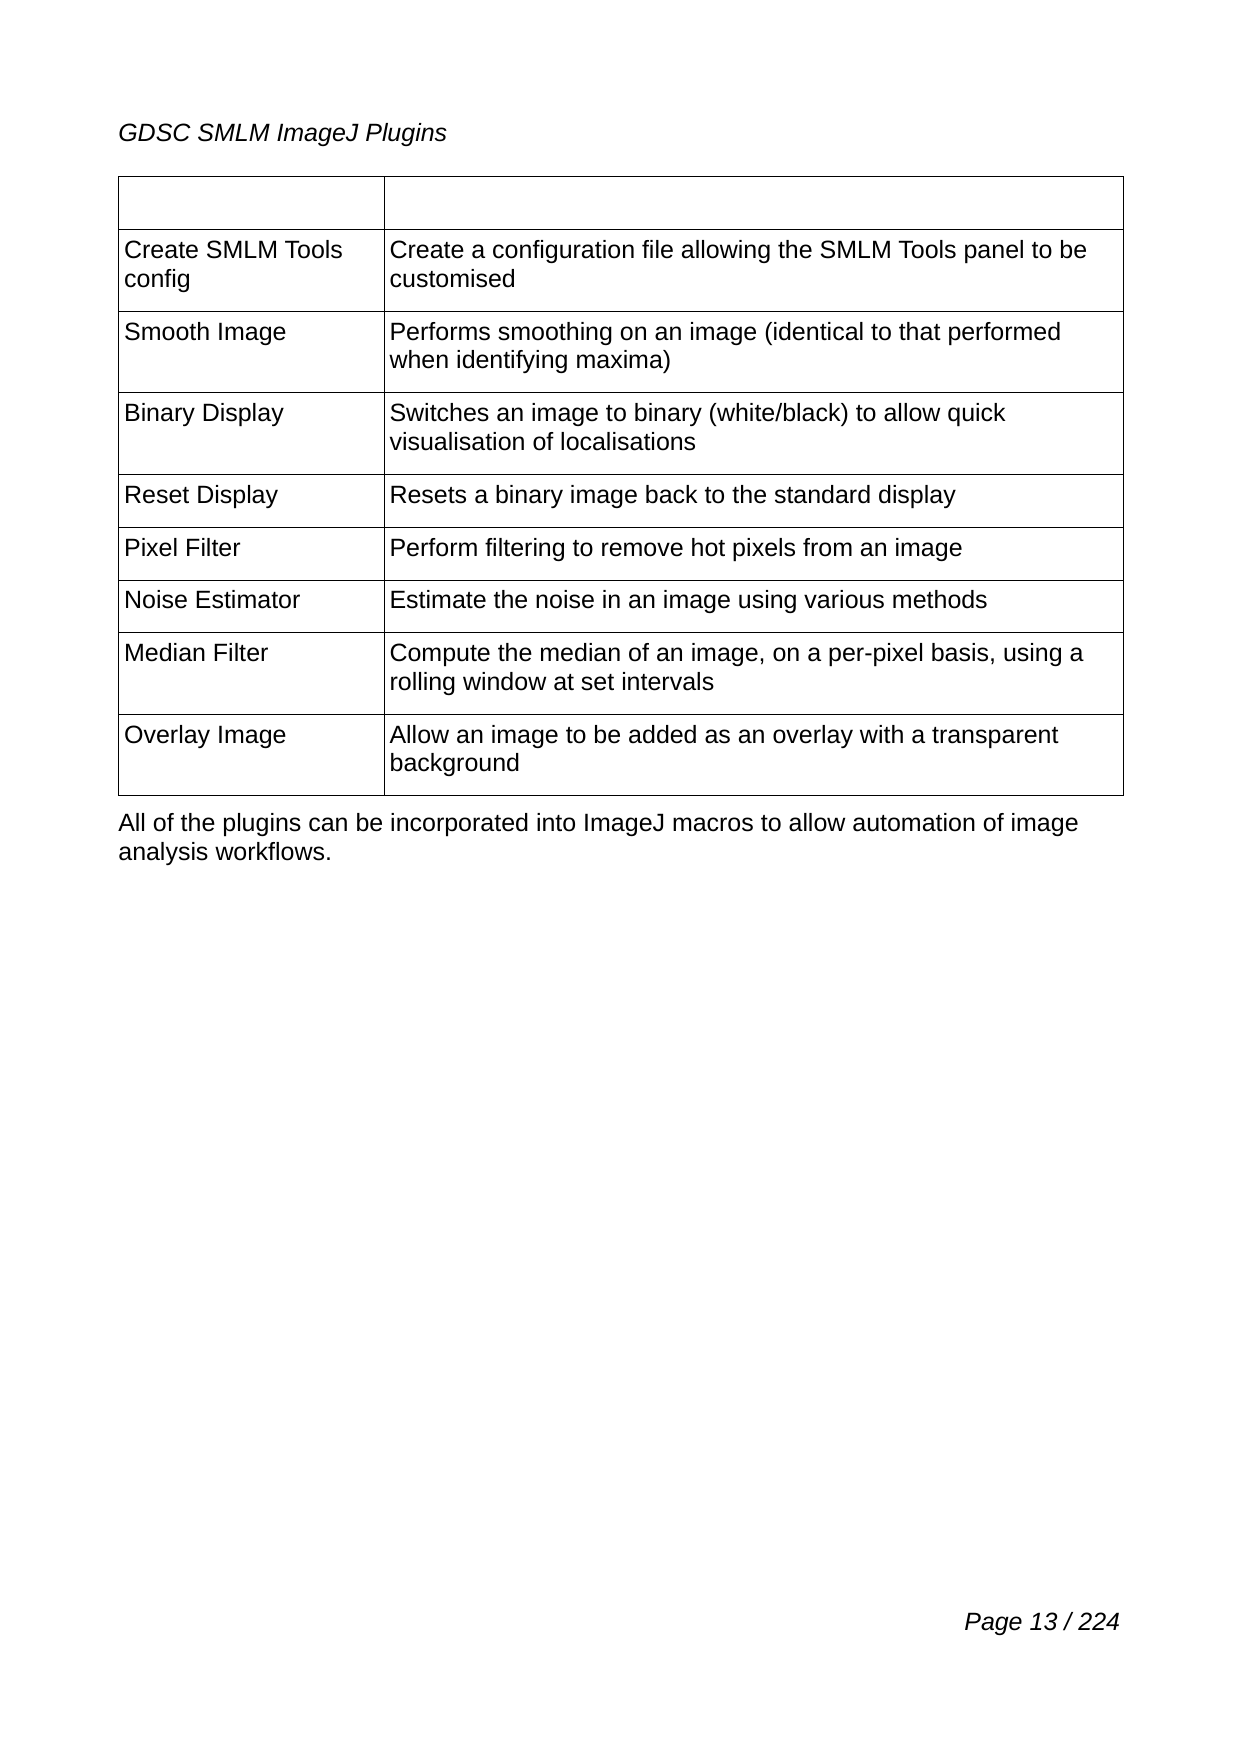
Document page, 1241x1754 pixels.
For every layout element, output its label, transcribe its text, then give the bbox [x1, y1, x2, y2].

table_cell Switches an image to binary (white/black) to allow quick visualisation of localisations [385, 393, 1123, 474]
table_cell Create a configuration file allowing the SMLM Tools panel to be customised [385, 230, 1123, 311]
table_cell Smooth Image [119, 312, 384, 392]
table_cell Binary Display [119, 393, 384, 474]
table_cell Resets a binary image back to the standard display [385, 475, 1123, 527]
table_cell Perform filtering to remove hot pixels from an image [385, 528, 1123, 579]
table_cell Create SMLM Tools config [119, 230, 384, 311]
table_cell Median Filter [119, 633, 384, 714]
table_cell Estimate the noise in an image using various methods [385, 581, 1123, 632]
table_cell Pixel Filter [119, 528, 384, 579]
text All of the plugins can be incorporated into ImageJ macros to allow automation of image analysis workflows. [118, 808, 1122, 865]
table_cell Performs smoothing on an image (identical to that performed when identifying maxima) [385, 312, 1123, 392]
table_cell Reset Display [119, 475, 384, 527]
table_cell Compute the median of an image, on a per-pixel basis, using a rolling window at set intervals [385, 633, 1123, 714]
table_cell [385, 177, 1123, 229]
table_cell Overlay Image [119, 715, 384, 795]
table_cell Noise Estimator [119, 581, 384, 632]
table_cell Allow an image to be added as an overlay with a transparent background [385, 715, 1123, 795]
table_cell [119, 177, 384, 229]
